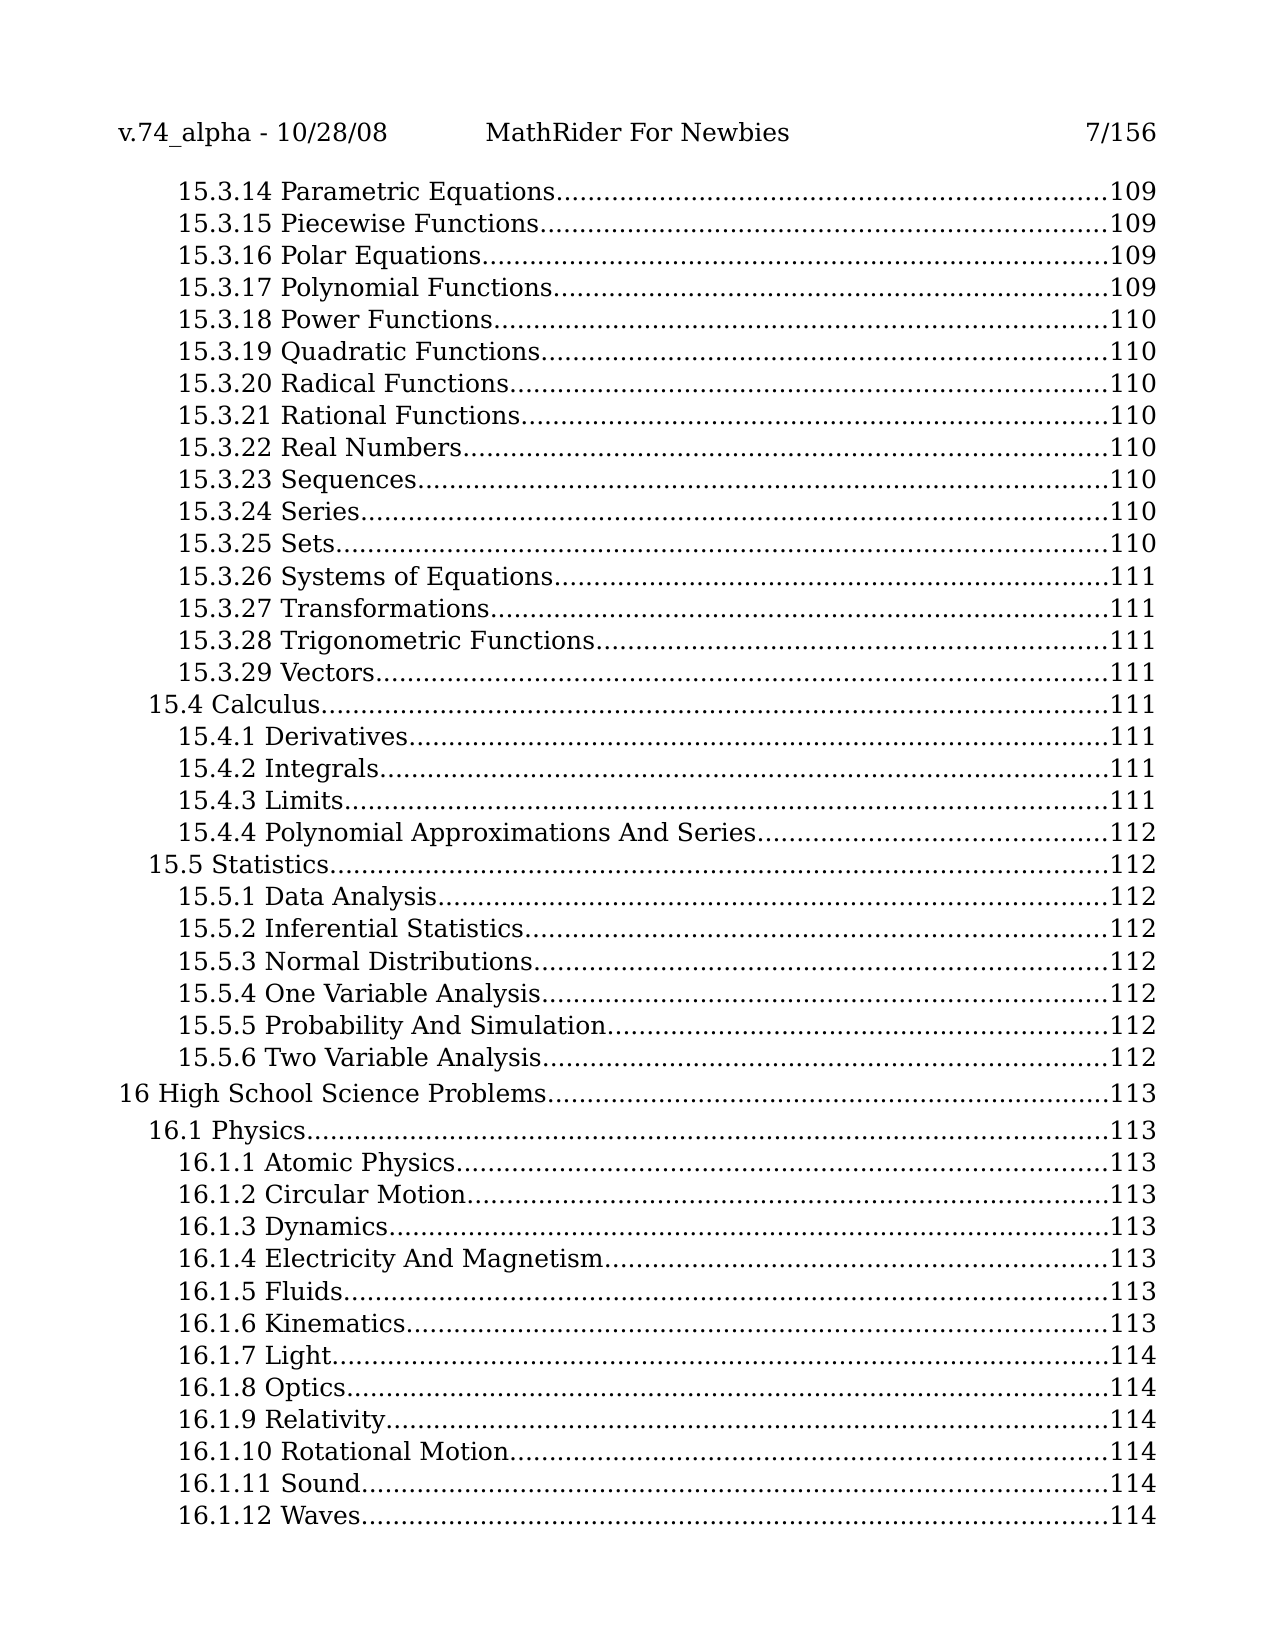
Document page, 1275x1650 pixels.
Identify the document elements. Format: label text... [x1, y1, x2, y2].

text 15.3.17 Polynomial Functions 109 [177, 273, 1157, 302]
text 15.3.20 Radical Functions 110 [177, 369, 1157, 398]
text 15.5.6 Two Variable Analysis 112 [177, 1043, 1157, 1072]
text 15.3.14 Parametric Equations 109 [177, 177, 1157, 206]
text 15.5.2 Inferential Statistics 112 [177, 915, 1157, 944]
text 15.5.1 Data Analysis 112 [177, 883, 1157, 912]
text 15.3.27 Transformations 111 [177, 594, 1157, 623]
text 16.1 Physics 113 [148, 1116, 1157, 1146]
text 16.1.3 Dynamics 113 [177, 1213, 1157, 1242]
text 15.3.28 Trigonometric Functions 111 [177, 626, 1157, 655]
text 15.4.4 Polynomial Approximations And Series 112 [177, 818, 1157, 848]
text 15.4.3 Limits 111 [177, 786, 1157, 816]
text 15.4.2 Integrals 111 [177, 754, 1157, 783]
text 15.4 Calculus 111 [148, 690, 1157, 719]
text 15.3.26 Systems of Equations 111 [177, 562, 1157, 591]
text 16.1.7 Light 114 [177, 1341, 1157, 1370]
text 16.1.1 Atomic Physics 113 [177, 1148, 1157, 1178]
text 15.3.25 Sets 110 [177, 530, 1157, 559]
text 15.5.5 Probability And Simulation 112 [177, 1011, 1157, 1040]
text 15.5.3 Normal Distributions 112 [177, 947, 1157, 976]
text 16.1.10 Rotational Motion 114 [177, 1437, 1157, 1466]
text 15.3.16 Polar Equations 109 [177, 241, 1157, 270]
text 15.3.23 Sequences 110 [177, 466, 1157, 495]
text 15.3.18 Power Functions 110 [177, 305, 1157, 334]
text 15.5.4 One Variable Analysis 112 [177, 979, 1157, 1008]
text 16.1.11 Sound 114 [177, 1469, 1157, 1498]
text 15.3.24 Series 110 [177, 498, 1157, 527]
text 16.1.9 Relativity 114 [177, 1405, 1157, 1434]
text 15.3.22 Real Numbers 110 [177, 433, 1157, 463]
text 15.3.29 Vectors 111 [177, 658, 1157, 687]
text 16.1.4 Electricity And Magnetism 113 [177, 1245, 1157, 1274]
text 16 High School Science Problems 113 [118, 1080, 1157, 1109]
text 16.1.8 Optics 114 [177, 1373, 1157, 1402]
text 16.1.12 Waves 114 [177, 1501, 1157, 1531]
text 16.1.2 Circular Motion 113 [177, 1181, 1157, 1210]
text 15.3.15 Piecewise Functions 109 [177, 209, 1157, 238]
text 16.1.5 Fluids 113 [177, 1277, 1157, 1306]
text 15.4.1 Derivatives 111 [177, 722, 1157, 751]
text 15.3.21 Rational Functions 110 [177, 401, 1157, 431]
text 15.3.19 Quadratic Functions 110 [177, 337, 1157, 366]
text 16.1.6 Kinematics 113 [177, 1309, 1157, 1338]
text 15.5 Statistics 112 [148, 851, 1157, 880]
